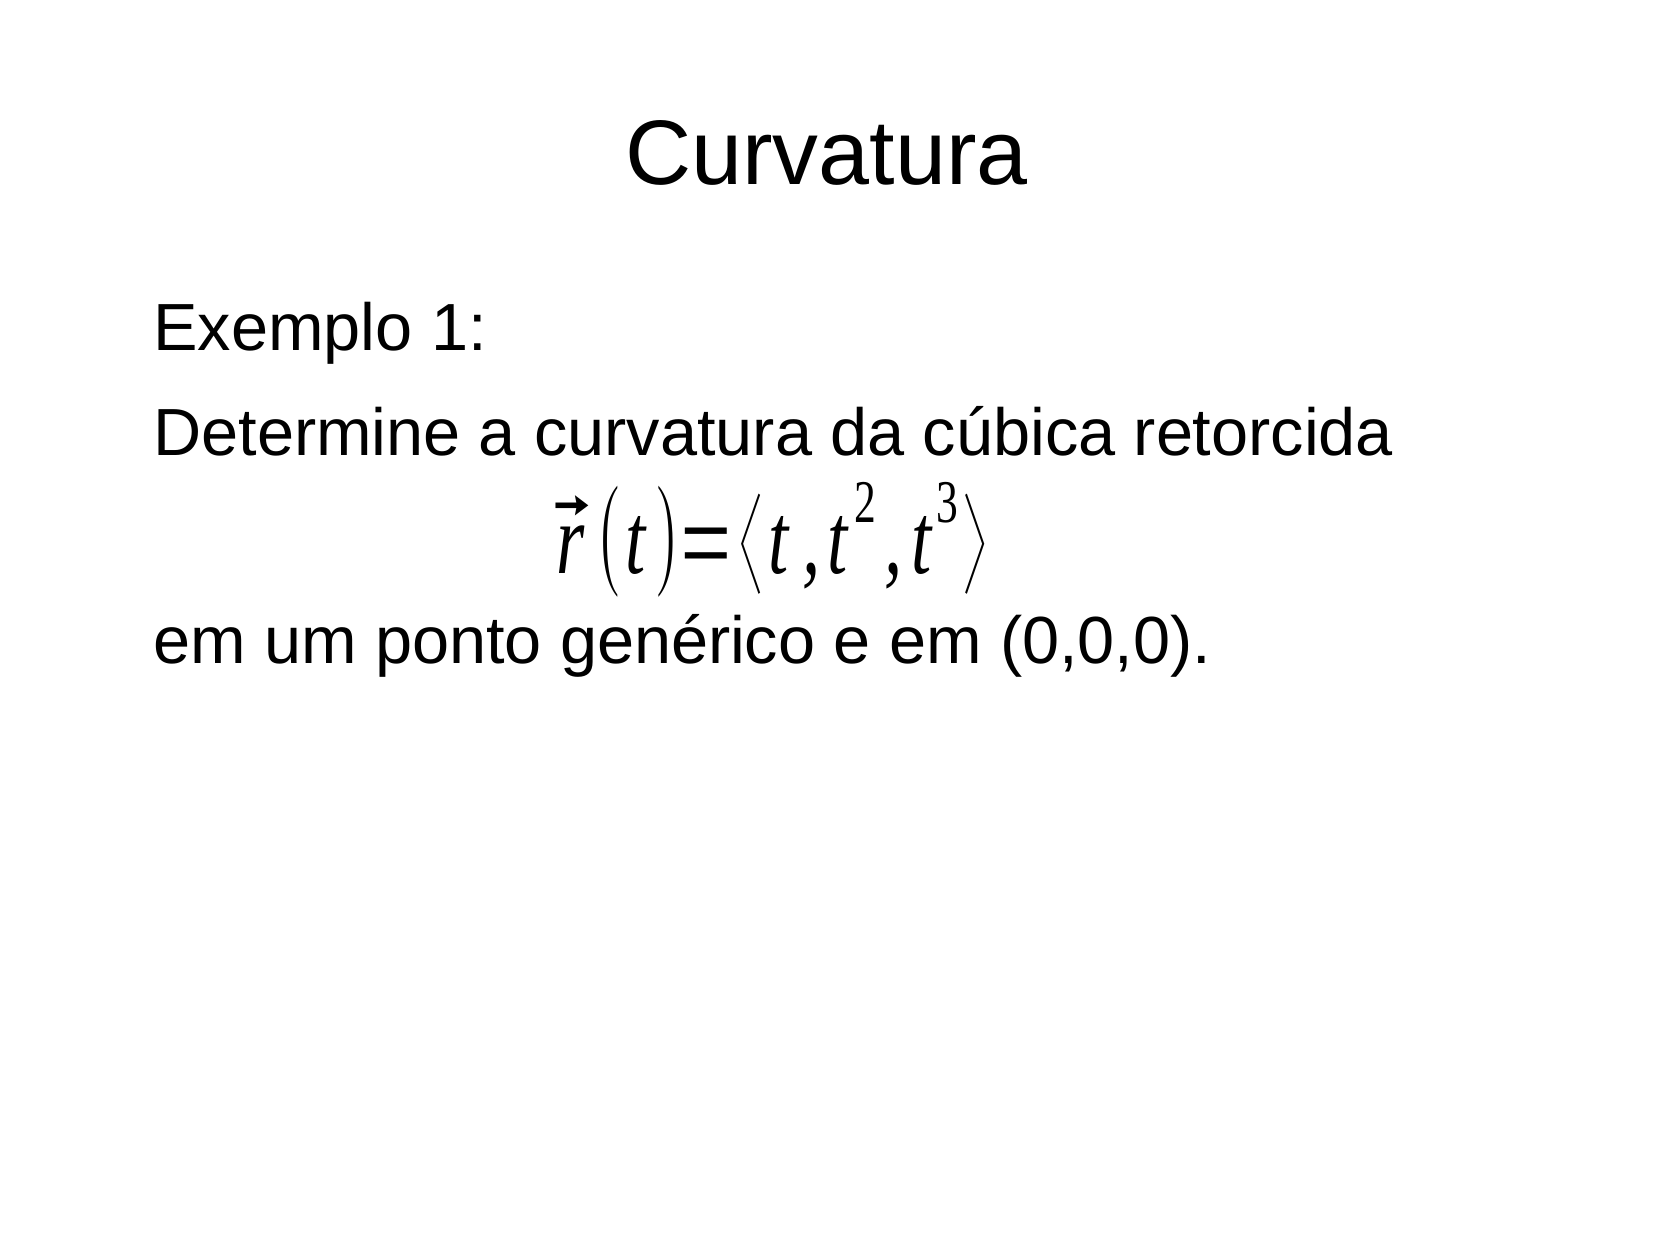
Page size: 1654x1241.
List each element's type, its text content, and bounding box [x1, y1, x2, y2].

title Curvatura [82, 49, 1571, 257]
chart [543, 468, 999, 603]
list Exemplo 1: Determine a curvatura da cúbica retorcida em um ponto genérico e em (0,0,0). [82, 290, 1538, 1010]
